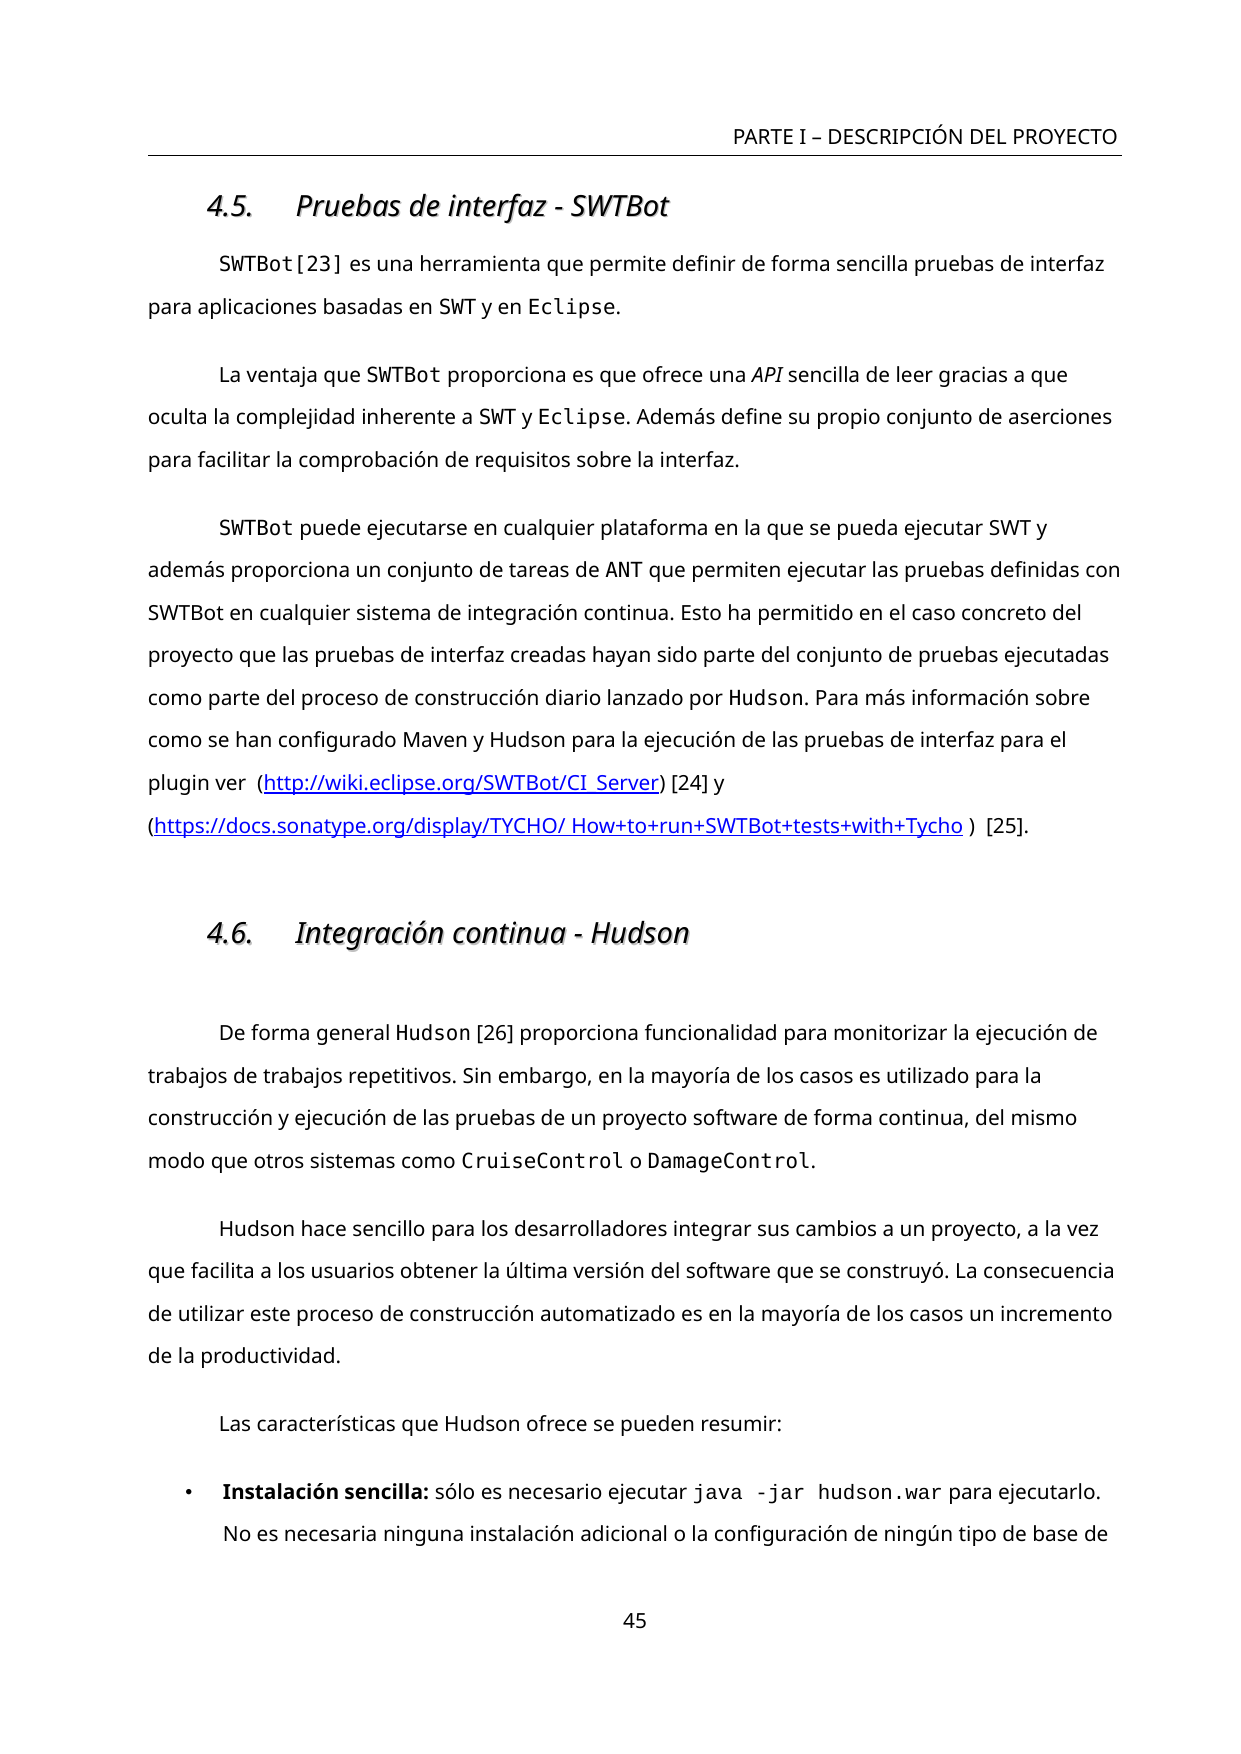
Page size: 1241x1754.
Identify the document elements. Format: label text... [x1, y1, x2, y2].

subtitle Pruebas de interfaz - SWTBot [207, 185, 1122, 224]
text SWTBot puede ejecutarse en cualquier plataforma en la que se pueda ejecutar SWT y además proporciona un conjunto de tareas de ANT que permiten ejecutar las pruebas definidas con SWTBot en cualquier sistema de integración continua. Esto ha permitido en el caso concreto del proyecto que las pruebas de interfaz creadas hayan sido parte del conjunto de pruebas ejecutadas como parte del proceso de construcción diario lanzado por Hudson. Para más información sobre como se han configurado Maven y Hudson para la ejecución de las pruebas de interfaz para el plugin ver (http://wiki.eclipse.org/SWTBot/CI_Server) [24] y (https://docs.sonatype.org/display/TYCHO/ How+to+run+SWTBot+tests+with+Tycho ) [25]. [148, 513, 1122, 839]
text Hudson hace sencillo para los desarrolladores integrar sus cambios a un proyecto, a la vez que facilita a los usuarios obtener la última versión del software que se construyó. La consecuencia de utilizar este proceso de construcción automatizado es en la mayoría de los casos un incremento de la productividad. [148, 1214, 1122, 1370]
text SWTBot[23] es una herramienta que permite definir de forma sencilla pruebas de interfaz para aplicaciones basadas en SWT y en Eclipse. [148, 249, 1122, 321]
subtitle Integración continua - Hudson [207, 912, 1122, 952]
list Instalación sencilla: sólo es necesario ejecutar java -jar hudson.war para ejecutarlo. No es necesaria ninguna instalación adicional o la configuración de ningún tipo de base de [185, 1477, 1122, 1548]
text La ventaja que SWTBot proporciona es que ofrece una API sencilla de leer gracias a que oculta la complejidad inherente a SWT y Eclipse. Además define su propio conjunto de aserciones para facilitar la comprobación de requisitos sobre la interfaz. [148, 360, 1122, 473]
text De forma general Hudson [26] proporciona funcionalidad para monitorizar la ejecución de trabajos de trabajos repetitivos. Sin embargo, en la mayoría de los casos es utilizado para la construcción y ejecución de las pruebas de un proyecto software de forma continua, del mismo modo que otros sistemas como CruiseControl o DamageControl. [148, 1018, 1122, 1174]
text Las características que Hudson ofrece se pueden resumir: [148, 1409, 1122, 1438]
